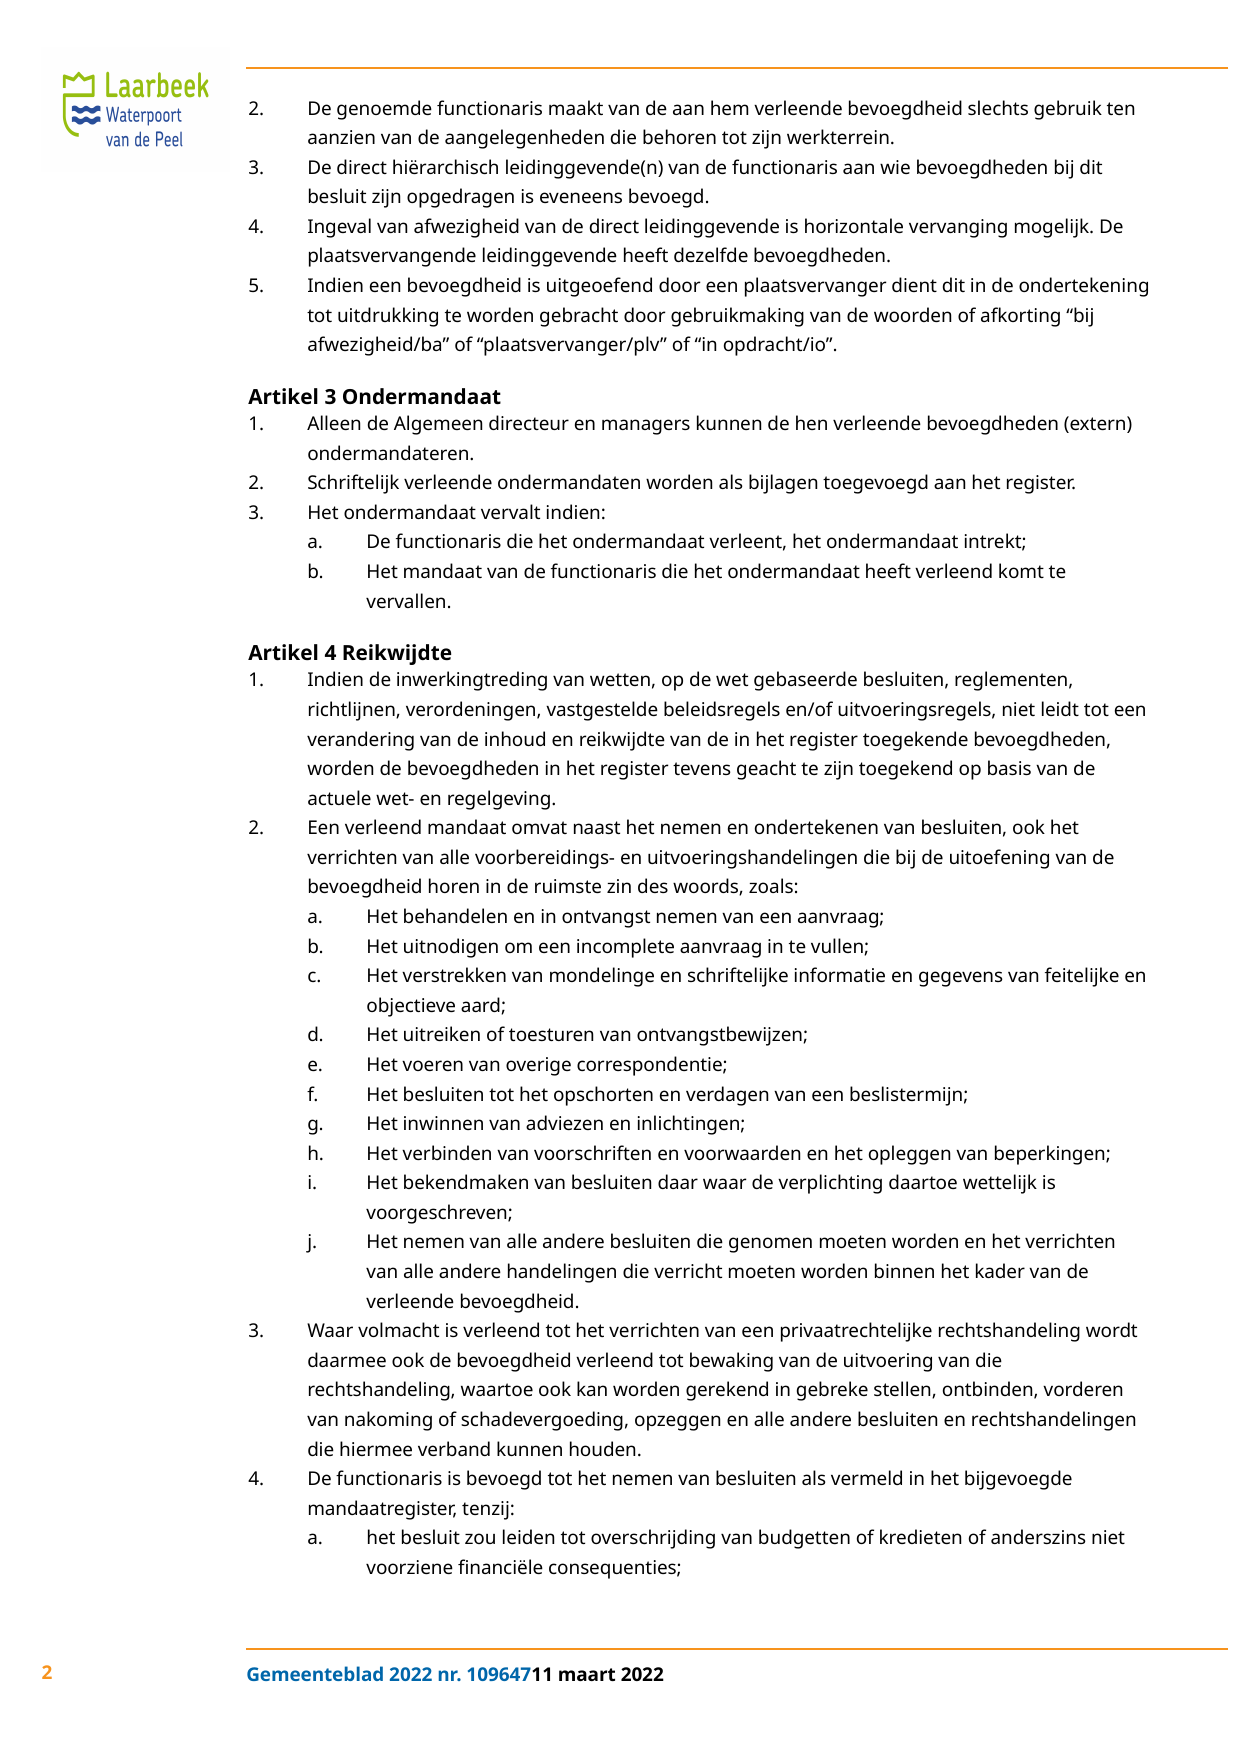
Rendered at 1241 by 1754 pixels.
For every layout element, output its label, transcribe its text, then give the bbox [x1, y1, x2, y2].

list Het inwinnen van adviezen en inlichtingen; [307, 1110, 1152, 1136]
list Het mandaat van de functionaris die het ondermandaat heeft verleend komt te vervallen. [307, 558, 1152, 613]
list Indien de inwerkingtreding van wetten, op de wet gebaseerde besluiten, reglementen, richtlijnen, verordeningen, vastgestelde beleidsregels en/of uitvoeringsregels, niet leidt tot een verandering van de inhoud en reikwijdte van de in het register toegekende bevoegdheden, worden de bevoegdheden in het register tevens geacht te zijn toegekend op basis van de actuele wet- en regelgeving. [248, 667, 1152, 811]
list Het besluiten tot het opschorten en verdagen van een beslistermijn; [307, 1081, 1152, 1107]
list Het uitreiken of toesturen van ontvangstbewijzen; [307, 1022, 1152, 1047]
text Artikel 3 Ondermandaat [248, 382, 1152, 410]
list Schriftelijk verleende ondermandaten worden als bijlagen toegevoegd aan het register. [248, 469, 1152, 495]
list het besluit zou leiden tot overschrijding van budgetten of kredieten of anderszins niet voorziene financiële consequenties; [307, 1524, 1152, 1580]
list Het verbinden van voorschriften en voorwaarden en het opleggen van beperkingen; [307, 1140, 1152, 1166]
list Het voeren van overige correspondentie; [307, 1051, 1152, 1077]
list De functionaris die het ondermandaat verleent, het ondermandaat intrekt; [307, 529, 1152, 554]
list De genoemde functionaris maakt van de aan hem verleende bevoegdheid slechts gebruik ten aanzien van de aangelegenheden die behoren tot zijn werkterrein. [248, 95, 1152, 150]
text Artikel 4 Reikwijdte [248, 638, 1152, 667]
list Het behandelen en in ontvangst nemen van een aanvraag; [307, 903, 1152, 929]
list Ingeval van afwezigheid van de direct leidinggevende is horizontale vervanging mogelijk. De plaatsvervangende leidinggevende heeft dezelfde bevoegdheden. [248, 213, 1152, 268]
list De direct hiërarchisch leidinggevende(n) van de functionaris aan wie bevoegdheden bij dit besluit zijn opgedragen is eveneens bevoegd. [248, 154, 1152, 209]
list Het verstrekken van mondelinge en schriftelijke informatie en gegevens van feitelijke en objectieve aard; [307, 962, 1152, 1018]
list Een verleend mandaat omvat naast het nemen en ondertekenen van besluiten, ook het verrichten van alle voorbereidings- en uitvoeringshandelingen die bij de uitoefening van de bevoegdheid horen in de ruimste zin des woords, zoals: [248, 814, 1152, 899]
list Het bekendmaken van besluiten daar waar de verplichting daartoe wettelijk is voorgeschreven; [307, 1169, 1152, 1225]
picture [41, 47, 231, 172]
list Het nemen van alle andere besluiten die genomen moeten worden en het verrichten van alle andere handelingen die verricht moeten worden binnen het kader van de verleende bevoegdheid. [307, 1229, 1152, 1314]
list Alleen de Algemeen directeur en managers kunnen de hen verleende bevoegdheden (extern) ondermandateren. [248, 410, 1152, 466]
list Het ondermandaat vervalt indien: [248, 499, 1152, 525]
list Het uitnodigen om een incomplete aanvraag in te vullen; [307, 933, 1152, 959]
list Waar volmacht is verleend tot het verrichten van een privaatrechtelijke rechtshandeling wordt daarmee ook de bevoegdheid verleend tot bewaking van de uitvoering van die rechtshandeling, waartoe ook kan worden gerekend in gebreke stellen, ontbinden, vorderen van nakoming of schadevergoeding, opzeggen en alle andere besluiten en rechtshandelingen die hiermee verband kunnen houden. [248, 1317, 1152, 1462]
list Indien een bevoegdheid is uitgeoefend door een plaatsvervanger dient dit in de ondertekening tot uitdrukking te worden gebracht door gebruikmaking van de woorden of afkorting “bij afwezigheid/ba” of “plaatsvervanger/plv” of “in opdracht/io”. [248, 272, 1152, 357]
list De functionaris is bevoegd tot het nemen van besluiten als vermeld in het bijgevoegde mandaatregister, tenzij: [248, 1465, 1152, 1521]
